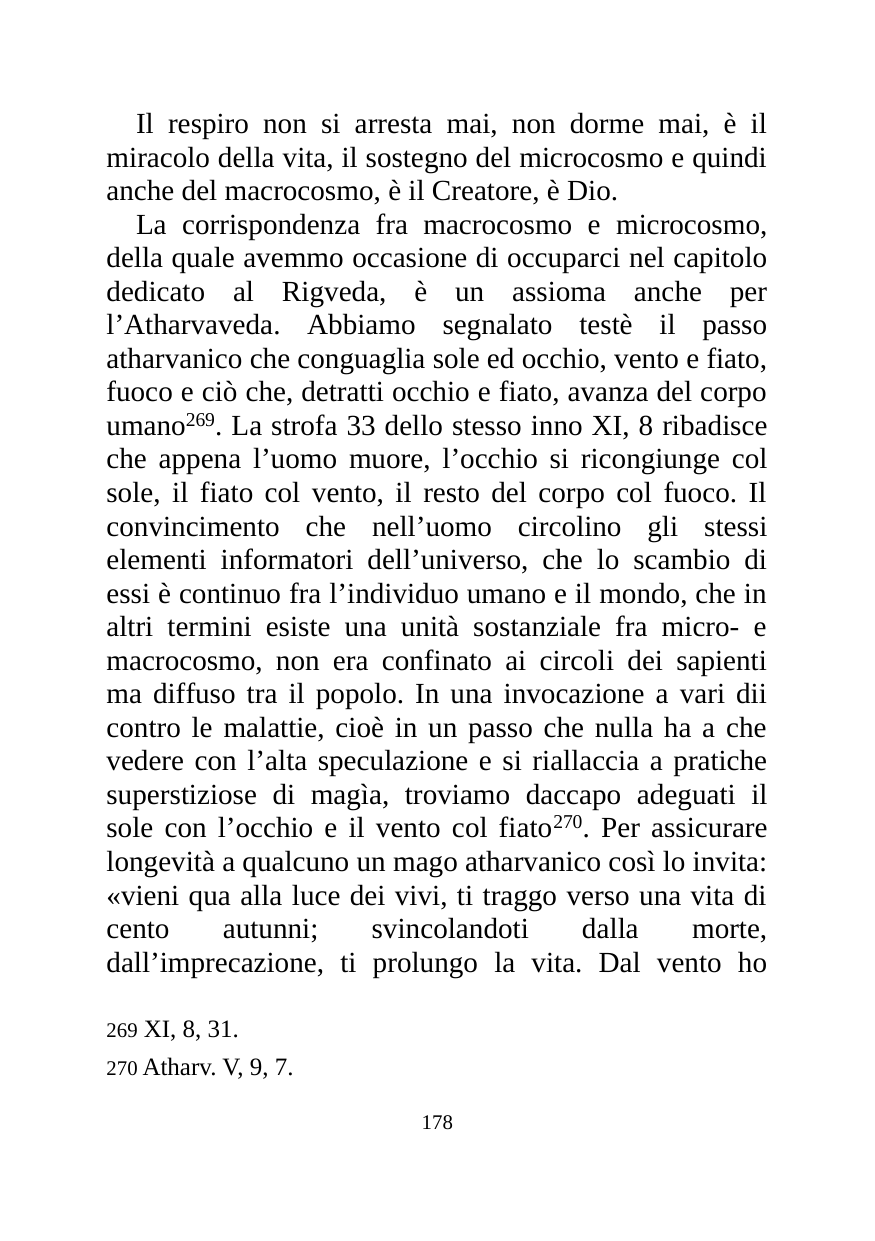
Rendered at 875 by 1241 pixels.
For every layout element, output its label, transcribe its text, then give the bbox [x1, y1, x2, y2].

text Atharv. V, 9, 7. [106, 1052, 768, 1080]
text XI, 8, 31. [106, 1014, 768, 1043]
text Il respiro non si arresta mai, non dorme mai, è il miracolo della vita, il sostegno del microcosmo e quindi anche del macrocosmo, è il Creatore, è Dio. [106, 106, 768, 207]
text La corrispondenza fra macrocosmo e microcosmo, della quale avemmo occasione di occuparci nel capitolo dedicato al Rigveda, è un assioma anche per l’Atharvaveda. Abbiamo segnalato testè il passo atharvanico che conguaglia sole ed occhio, vento e fiato, fuoco e ciò che, detratti occhio e fiato, avanza del corpo umano. La strofa 33 dello stesso inno XI, 8 ribadisce che appena l’uomo muore, l’occhio si ricongiunge col sole, il fiato col vento, il resto del corpo col fuoco. Il convincimento che nell’uomo circolino gli stessi elementi informatori dell’universo, che lo scambio di essi è continuo fra l’individuo umano e il mondo, che in altri termini esiste una unità sostanziale fra micro- e macrocosmo, non era confinato ai circoli dei sapienti ma diffuso tra il popolo. In una invocazione a vari dii contro le malattie, cioè in un passo che nulla ha a che vedere con l’alta speculazione e si riallaccia a pratiche superstiziose di magìa, troviamo daccapo adeguati il sole con l’occhio e il vento col fiato. Per assicurare longevità a qualcuno un mago atharvanico così lo invita: «vieni qua alla luce dei vivi, ti traggo verso una vita di cento autunni; svincolandoti dalla morte, dall’imprecazione, ti prolungo la vita. Dal vento ho [106, 207, 768, 978]
